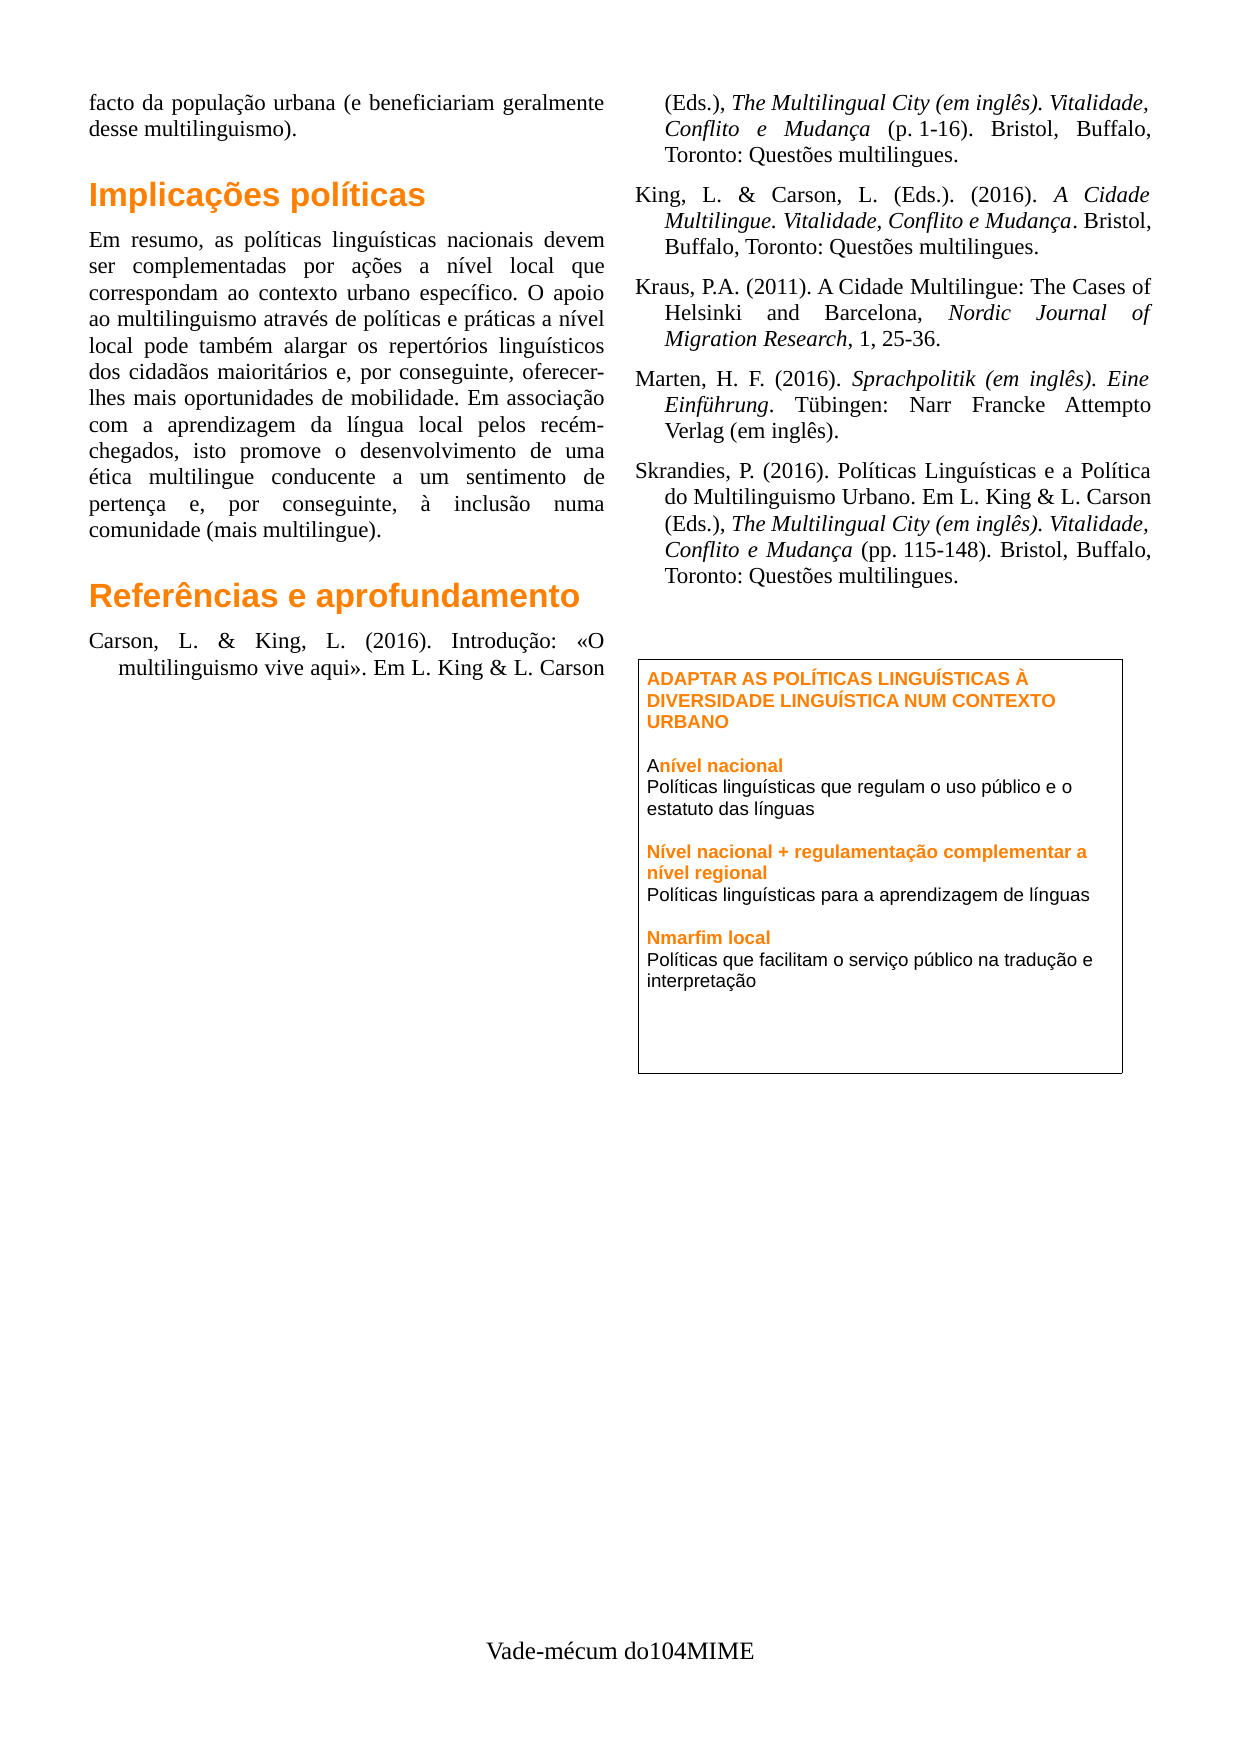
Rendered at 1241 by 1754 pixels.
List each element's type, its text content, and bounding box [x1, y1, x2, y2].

text Marten, H. F. (2016). Sprachpolitik (em inglês). Eine Einführung. Tübingen: Narr Francke Attempto Verlag (em inglês). [635, 365, 1152, 444]
text Kraus, P.A. (2011). A Cidade Multilingue: The Cases of Helsinki and Barcelona, Nordic Journal of Migration Research, 1, 25-36. [635, 273, 1152, 352]
text Skrandies, P. (2016). Políticas Linguísticas e a Política do Multilinguismo Urbano. Em L. King & L. Carson (Eds.), The Multilingual City (em inglês). Vitalidade, Conflito e Mudança (pp. 115-148). Bristol, Buffalo, Toronto: Questões multilingues. [635, 457, 1152, 589]
text Políticas linguísticas para a aprendizagem de línguas [647, 884, 1113, 905]
text (Eds.), The Multilingual City (em inglês). Vitalidade, Conflito e Mudança (p. 1-16). Bristol, Buffalo, Toronto: Questões multilingues. [635, 88, 1152, 168]
text Em resumo, as políticas linguísticas nacionais devem ser complementadas por ações a nível local que correspondam ao contexto urbano específico. O apoio ao multilinguismo através de políticas e práticas a nível local pode também alargar os repertórios linguísticos dos cidadãos maioritários e, por conseguinte, oferecer-lhes mais oportunidades de mobilidade. Em associação com a aprendizagem da língua local pelos recém-chegados, isto promove o desenvolvimento de uma ética multilingue conducente a um sentimento de pertença e, por conseguinte, à inclusão numa comunidade (mais multilingue). [88, 226, 605, 542]
text ADAPTAR AS POLÍTICAS LINGUÍSTICAS À DIVERSIDADE LINGUÍSTICA NUM CONTEXTO URBANO [647, 668, 1113, 733]
subtitle Referências e aprofundamento [88, 576, 605, 615]
text [639, 660, 1122, 1073]
text King, L. & Carson, L. (Eds.). (2016). A Cidade Multilingue. Vitalidade, Conflito e Mudança. Bristol, Buffalo, Toronto: Questões multilingues. [635, 181, 1152, 260]
subtitle Implicações políticas [88, 175, 605, 214]
text Carson, L. & King, L. (2016). Introdução: «O multilinguismo vive aqui». Em L. King & L. Carson [88, 627, 605, 680]
text Políticas que facilitam o serviço público na tradução e interpretação [647, 948, 1113, 992]
text Nmarfim local [647, 927, 1113, 948]
text Nível nacional + regulamentação complementar a nível regional [647, 841, 1113, 884]
text facto da população urbana (e beneficiariam geralmente desse multilinguismo). [88, 88, 605, 141]
text Anível nacional [647, 754, 1113, 776]
text Políticas linguísticas que regulam o uso público e o estatuto das línguas [647, 776, 1113, 819]
